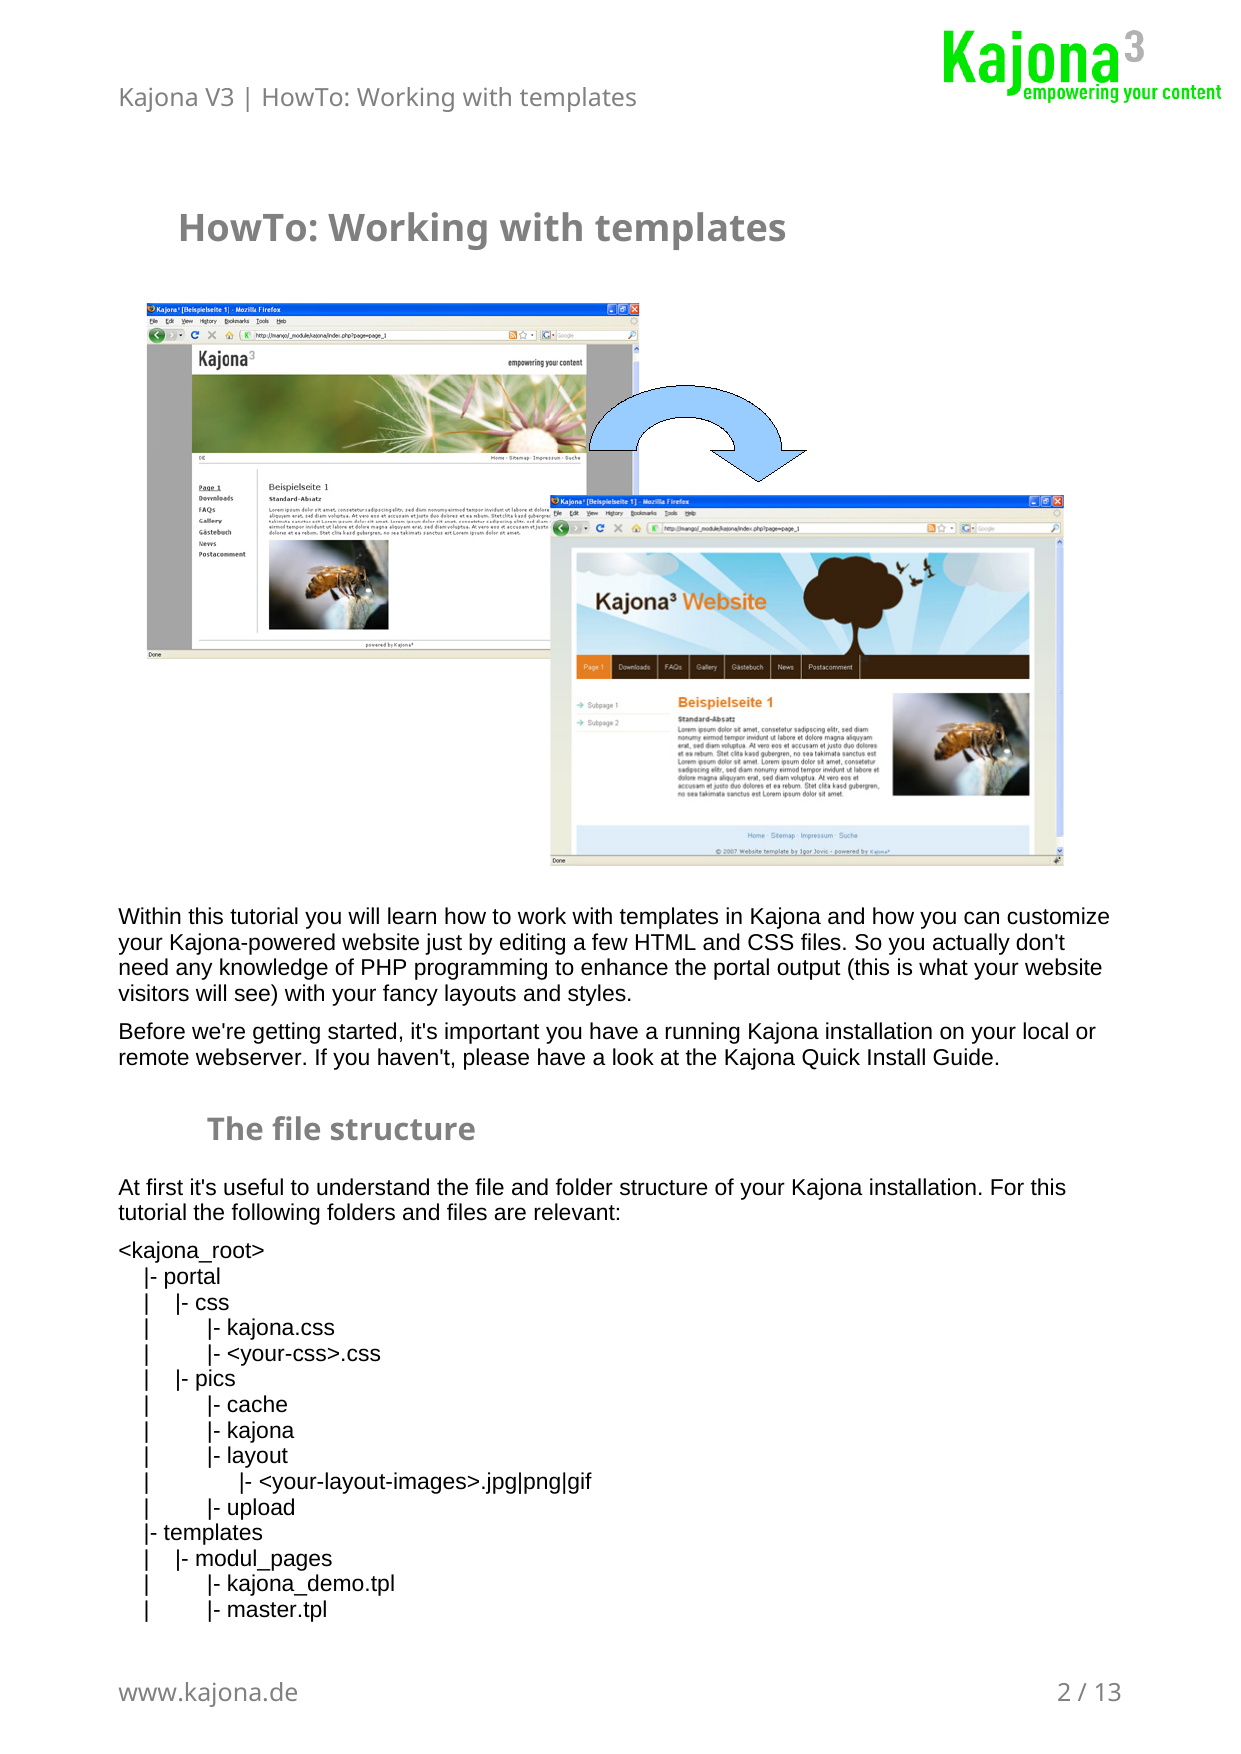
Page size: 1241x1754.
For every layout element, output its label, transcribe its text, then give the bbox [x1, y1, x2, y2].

subtitle HowTo: Working with templates [118, 201, 1122, 253]
picture [944, 30, 1221, 103]
picture [146, 303, 1064, 866]
text Within this tutorial you will learn how to work with templates in Kajona and how you can customize your Kajona-powered website just by editing a few HTML and CSS files. So you actually don't need any knowledge of PHP programming to enhance the portal output (this is what your website visitors will see) with your fancy layouts and styles. [118, 904, 1122, 1006]
text Before we're getting started, it's important you have a running Kajona installation on your local or remote webserver. If you haven't, please have a look at the Kajona Quick Install Guide. [118, 1019, 1122, 1070]
subtitle The file structure [118, 1107, 1122, 1150]
text <kajona_root> |- portal | |- css | |- kajona.css | |- <your-css>.css | |- pics | |- cache | |- kajona | |- layout | |- <your-layout-images>.jpg|png|gif | |- upload |- templates | |- modul_pages | |- kajona_demo.tpl | |- master.tpl [118, 1238, 1122, 1622]
text At first it's useful to understand the file and folder structure of your Kajona installation. For this tutorial the following folders and files are relevant: [118, 1174, 1122, 1225]
